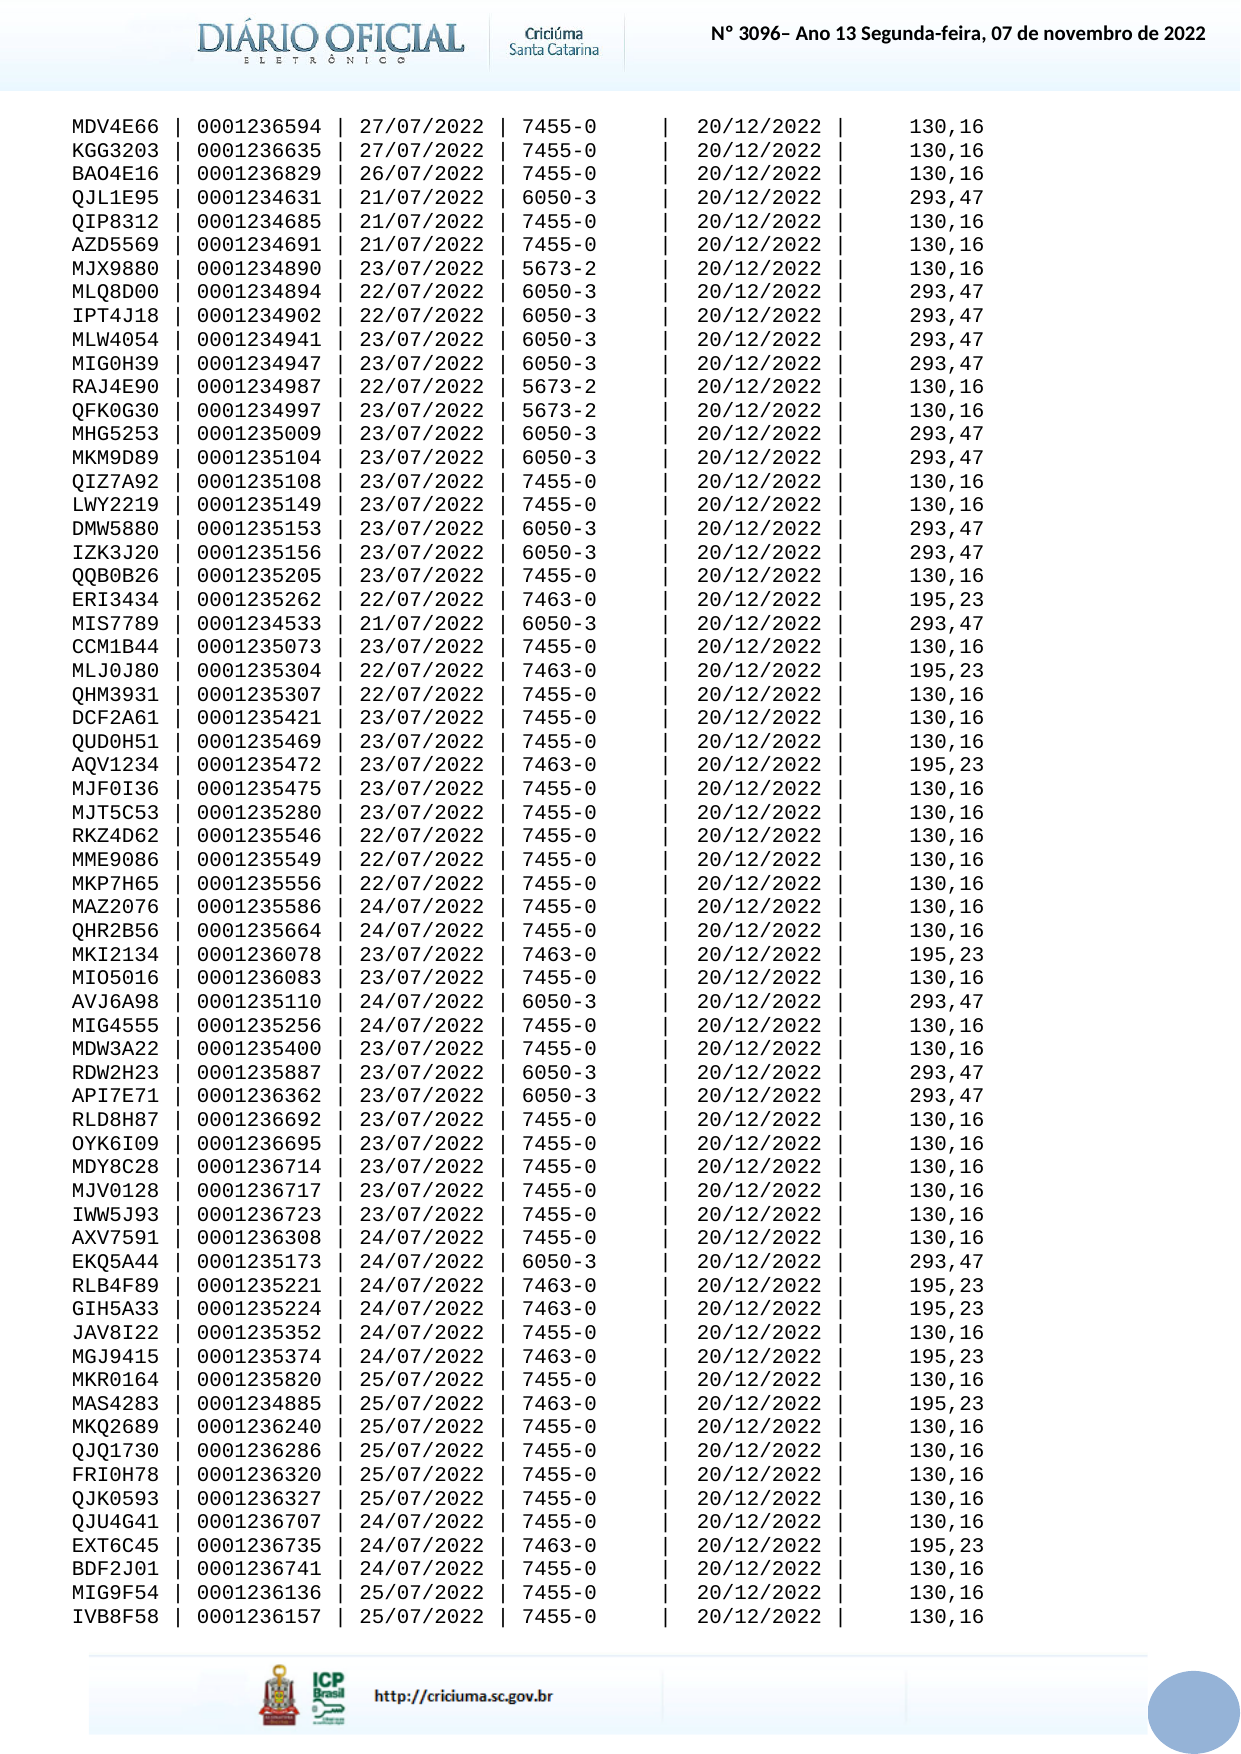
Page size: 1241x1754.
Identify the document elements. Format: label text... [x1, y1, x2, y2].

text JAV8I22 | 0001235352 | 24/07/2022 | 7455-0 | 20/12/2022 | 130,16 [59, 1322, 1167, 1346]
text QFK0G30 | 0001234997 | 23/07/2022 | 5673-2 | 20/12/2022 | 130,16 [59, 400, 1167, 423]
text QHR2B56 | 0001235664 | 24/07/2022 | 7455-0 | 20/12/2022 | 130,16 [59, 920, 1167, 944]
text IWW5J93 | 0001236723 | 23/07/2022 | 7455-0 | 20/12/2022 | 130,16 [59, 1204, 1167, 1227]
text MJF0I36 | 0001235475 | 23/07/2022 | 7455-0 | 20/12/2022 | 130,16 [59, 778, 1167, 802]
text MME9086 | 0001235549 | 22/07/2022 | 7455-0 | 20/12/2022 | 130,16 [59, 849, 1167, 873]
text IVB8F58 | 0001236157 | 25/07/2022 | 7455-0 | 20/12/2022 | 130,16 [59, 1606, 1167, 1629]
text EKQ5A44 | 0001235173 | 24/07/2022 | 6050-3 | 20/12/2022 | 293,47 [59, 1251, 1167, 1275]
text RDW2H23 | 0001235887 | 23/07/2022 | 6050-3 | 20/12/2022 | 293,47 [59, 1062, 1167, 1086]
text MKR0164 | 0001235820 | 25/07/2022 | 7455-0 | 20/12/2022 | 130,16 [59, 1369, 1167, 1393]
text AVJ6A98 | 0001235110 | 24/07/2022 | 6050-3 | 20/12/2022 | 293,47 [59, 991, 1167, 1014]
text MKP7H65 | 0001235556 | 22/07/2022 | 7455-0 | 20/12/2022 | 130,16 [59, 873, 1167, 896]
text MKI2134 | 0001236078 | 23/07/2022 | 7463-0 | 20/12/2022 | 195,23 [59, 944, 1167, 967]
text DCF2A61 | 0001235421 | 23/07/2022 | 7455-0 | 20/12/2022 | 130,16 [59, 707, 1167, 731]
text QHM3931 | 0001235307 | 22/07/2022 | 7455-0 | 20/12/2022 | 130,16 [59, 683, 1167, 707]
text MIS7789 | 0001234533 | 21/07/2022 | 6050-3 | 20/12/2022 | 293,47 [59, 613, 1167, 636]
text FRI0H78 | 0001236320 | 25/07/2022 | 7455-0 | 20/12/2022 | 130,16 [59, 1464, 1167, 1487]
text LWY2219 | 0001235149 | 23/07/2022 | 7455-0 | 20/12/2022 | 130,16 [59, 494, 1167, 518]
text MIG0H39 | 0001234947 | 23/07/2022 | 6050-3 | 20/12/2022 | 293,47 [59, 352, 1167, 376]
text AQV1234 | 0001235472 | 23/07/2022 | 7463-0 | 20/12/2022 | 195,23 [59, 754, 1167, 778]
text QQB0B26 | 0001235205 | 23/07/2022 | 7455-0 | 20/12/2022 | 130,16 [59, 565, 1167, 589]
text MDV4E66 | 0001236594 | 27/07/2022 | 7455-0 | 20/12/2022 | 130,16 [59, 116, 1167, 140]
text MIG9F54 | 0001236136 | 25/07/2022 | 7455-0 | 20/12/2022 | 130,16 [59, 1582, 1167, 1606]
text MLJ0J80 | 0001235304 | 22/07/2022 | 7463-0 | 20/12/2022 | 195,23 [59, 660, 1167, 683]
text RKZ4D62 | 0001235546 | 22/07/2022 | 7455-0 | 20/12/2022 | 130,16 [59, 825, 1167, 849]
text MKQ2689 | 0001236240 | 25/07/2022 | 7455-0 | 20/12/2022 | 130,16 [59, 1417, 1167, 1440]
text CCM1B44 | 0001235073 | 23/07/2022 | 7455-0 | 20/12/2022 | 130,16 [59, 636, 1167, 660]
text BAO4E16 | 0001236829 | 26/07/2022 | 7455-0 | 20/12/2022 | 130,16 [59, 163, 1167, 187]
text AZD5569 | 0001234691 | 21/07/2022 | 7455-0 | 20/12/2022 | 130,16 [59, 234, 1167, 258]
text RLB4F89 | 0001235221 | 24/07/2022 | 7463-0 | 20/12/2022 | 195,23 [59, 1275, 1167, 1298]
text QUD0H51 | 0001235469 | 23/07/2022 | 7455-0 | 20/12/2022 | 130,16 [59, 731, 1167, 754]
text MGJ9415 | 0001235374 | 24/07/2022 | 7463-0 | 20/12/2022 | 195,23 [59, 1346, 1167, 1369]
text QJQ1730 | 0001236286 | 25/07/2022 | 7455-0 | 20/12/2022 | 130,16 [59, 1440, 1167, 1464]
text IPT4J18 | 0001234902 | 22/07/2022 | 6050-3 | 20/12/2022 | 293,47 [59, 305, 1167, 329]
text OYK6I09 | 0001236695 | 23/07/2022 | 7455-0 | 20/12/2022 | 130,16 [59, 1133, 1167, 1156]
text MDY8C28 | 0001236714 | 23/07/2022 | 7455-0 | 20/12/2022 | 130,16 [59, 1156, 1167, 1180]
text GIH5A33 | 0001235224 | 24/07/2022 | 7463-0 | 20/12/2022 | 195,23 [59, 1298, 1167, 1322]
text QJU4G41 | 0001236707 | 24/07/2022 | 7455-0 | 20/12/2022 | 130,16 [59, 1511, 1167, 1535]
text MIO5016 | 0001236083 | 23/07/2022 | 7455-0 | 20/12/2022 | 130,16 [59, 967, 1167, 991]
text MAZ2076 | 0001235586 | 24/07/2022 | 7455-0 | 20/12/2022 | 130,16 [59, 896, 1167, 920]
text MJT5C53 | 0001235280 | 23/07/2022 | 7455-0 | 20/12/2022 | 130,16 [59, 802, 1167, 825]
text MLQ8D00 | 0001234894 | 22/07/2022 | 6050-3 | 20/12/2022 | 293,47 [59, 282, 1167, 305]
text QIP8312 | 0001234685 | 21/07/2022 | 7455-0 | 20/12/2022 | 130,16 [59, 211, 1167, 234]
text MAS4283 | 0001234885 | 25/07/2022 | 7463-0 | 20/12/2022 | 195,23 [59, 1393, 1167, 1417]
text MHG5253 | 0001235009 | 23/07/2022 | 6050-3 | 20/12/2022 | 293,47 [59, 423, 1167, 447]
text MKM9D89 | 0001235104 | 23/07/2022 | 6050-3 | 20/12/2022 | 293,47 [59, 447, 1167, 471]
text MJV0128 | 0001236717 | 23/07/2022 | 7455-0 | 20/12/2022 | 130,16 [59, 1180, 1167, 1204]
text ERI3434 | 0001235262 | 22/07/2022 | 7463-0 | 20/12/2022 | 195,23 [59, 589, 1167, 613]
text EXT6C45 | 0001236735 | 24/07/2022 | 7463-0 | 20/12/2022 | 195,23 [59, 1535, 1167, 1558]
text QIZ7A92 | 0001235108 | 23/07/2022 | 7455-0 | 20/12/2022 | 130,16 [59, 471, 1167, 494]
text QJL1E95 | 0001234631 | 21/07/2022 | 6050-3 | 20/12/2022 | 293,47 [59, 187, 1167, 211]
text MLW4054 | 0001234941 | 23/07/2022 | 6050-3 | 20/12/2022 | 293,47 [59, 329, 1167, 352]
text IZK3J20 | 0001235156 | 23/07/2022 | 6050-3 | 20/12/2022 | 293,47 [59, 542, 1167, 565]
text RAJ4E90 | 0001234987 | 22/07/2022 | 5673-2 | 20/12/2022 | 130,16 [59, 376, 1167, 400]
text AXV7591 | 0001236308 | 24/07/2022 | 7455-0 | 20/12/2022 | 130,16 [59, 1227, 1167, 1251]
text DMW5880 | 0001235153 | 23/07/2022 | 6050-3 | 20/12/2022 | 293,47 [59, 518, 1167, 542]
text MJX9880 | 0001234890 | 23/07/2022 | 5673-2 | 20/12/2022 | 130,16 [59, 258, 1167, 282]
text QJK0593 | 0001236327 | 25/07/2022 | 7455-0 | 20/12/2022 | 130,16 [59, 1487, 1167, 1511]
text MDW3A22 | 0001235400 | 23/07/2022 | 7455-0 | 20/12/2022 | 130,16 [59, 1038, 1167, 1062]
text RLD8H87 | 0001236692 | 23/07/2022 | 7455-0 | 20/12/2022 | 130,16 [59, 1109, 1167, 1133]
text MIG4555 | 0001235256 | 24/07/2022 | 7455-0 | 20/12/2022 | 130,16 [59, 1014, 1167, 1038]
text KGG3203 | 0001236635 | 27/07/2022 | 7455-0 | 20/12/2022 | 130,16 [59, 140, 1167, 163]
text API7E71 | 0001236362 | 23/07/2022 | 6050-3 | 20/12/2022 | 293,47 [59, 1086, 1167, 1109]
text BDF2J01 | 0001236741 | 24/07/2022 | 7455-0 | 20/12/2022 | 130,16 [59, 1558, 1167, 1582]
